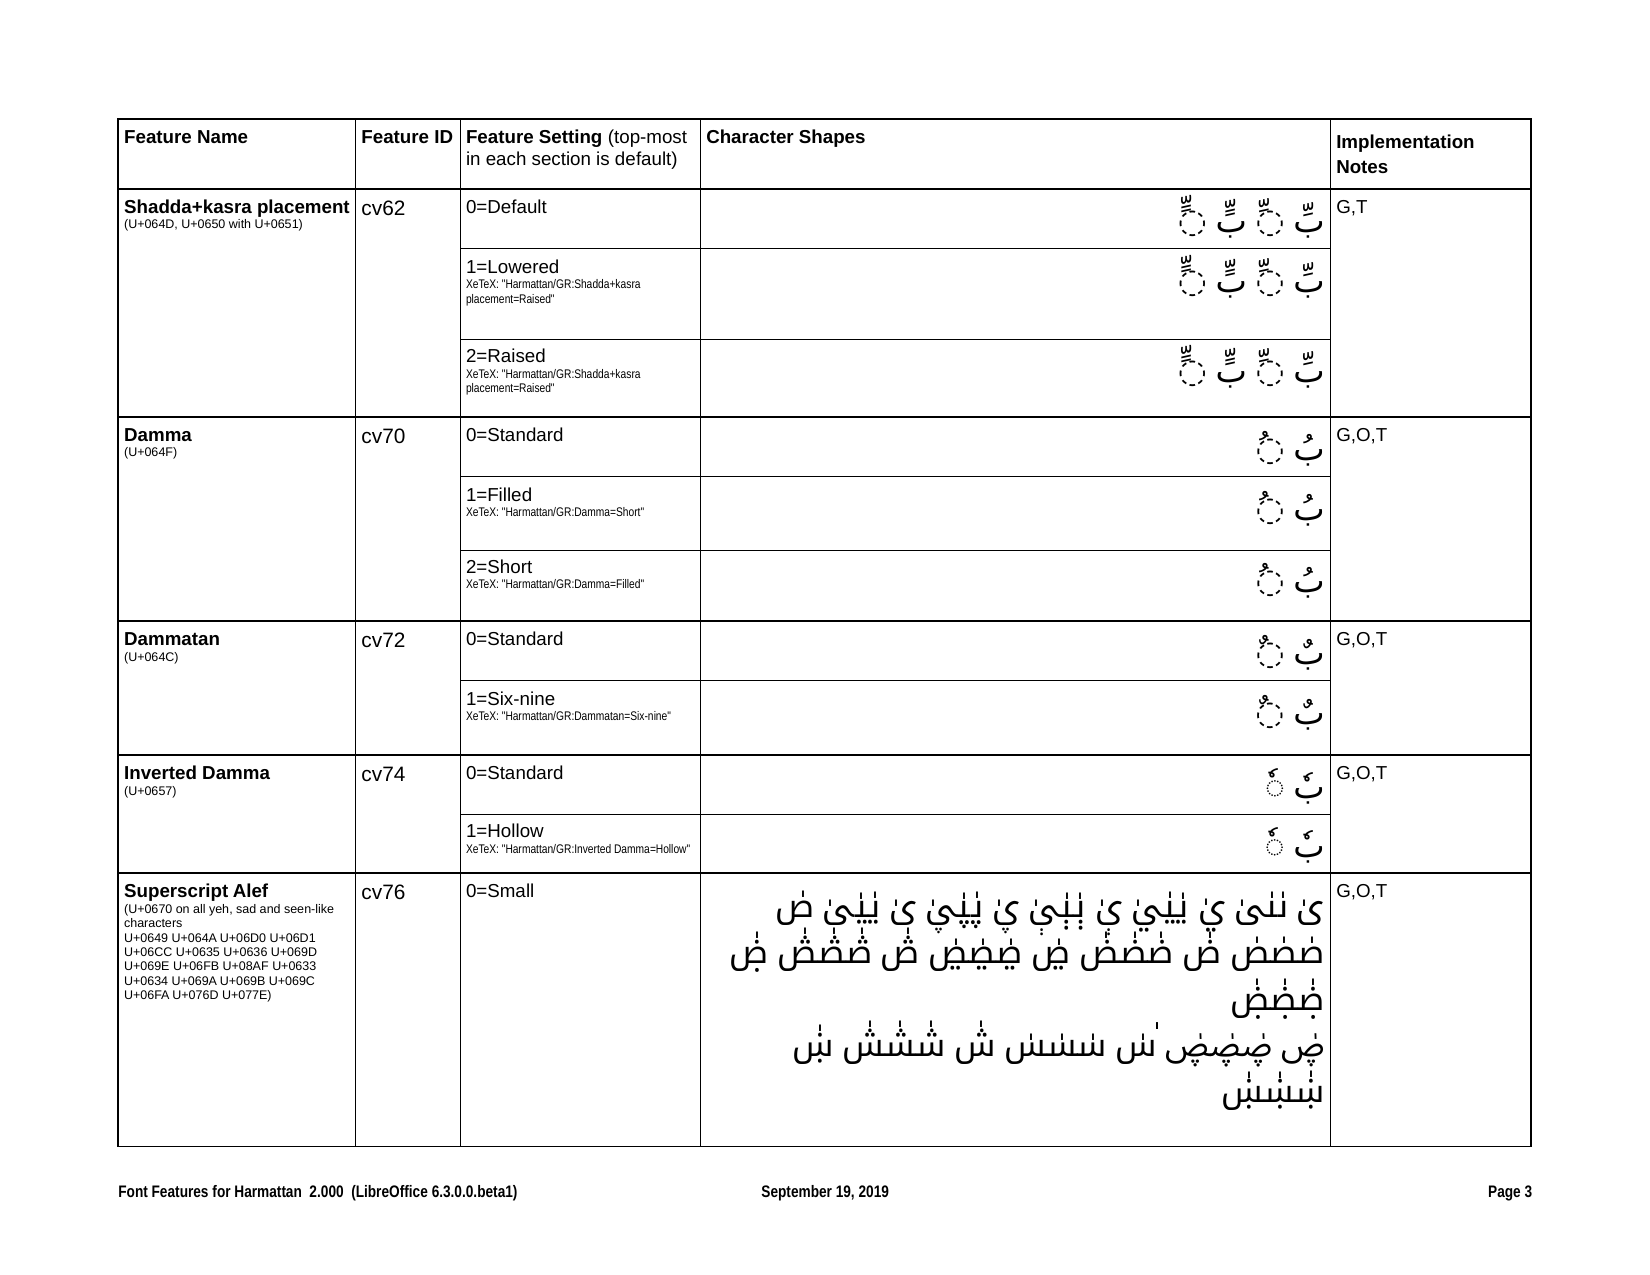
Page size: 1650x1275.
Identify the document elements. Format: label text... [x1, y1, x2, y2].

table_cell G,O,T [1331, 756, 1530, 814]
table_cell [1331, 339, 1530, 416]
table_cell 0=Default [461, 190, 700, 248]
table_cell بِّ ◌ِّ بٍّ ◌ٍّ [701, 249, 1330, 339]
table_cell بِّ ◌ِّ بٍّ ◌ٍّ [701, 190, 1330, 248]
table_cell 1=Filled XeTeX: "Harmattan/GR:Damma=Short" [461, 477, 700, 550]
table_cell بِّ ◌ِّ بٍّ ◌ٍّ [701, 340, 1330, 416]
table_cell cv62 [356, 190, 460, 339]
table_cell [356, 339, 460, 416]
table_cell Inverted Damma (U+0657) [119, 756, 355, 814]
table_cell Dammatan (U+064C) [119, 622, 355, 754]
table_cell بُ ◌ُ [701, 477, 1330, 550]
table_cell cv74 [356, 756, 460, 814]
table_header Feature ID [356, 120, 460, 188]
table_cell 0=Small [461, 874, 700, 1146]
table_cell 2=Raised XeTeX: "Harmattan/GR:Shadda+kasra placement=Raised" [461, 340, 700, 416]
table_cell بُ ◌ُ [701, 418, 1330, 476]
table_cell 1=Lowered XeTeX: "Harmattan/GR:Shadda+kasra placement=Raised" [461, 249, 700, 339]
table_cell [356, 814, 460, 872]
table_cell G,O,T [1331, 874, 1530, 1146]
table_cell بٗ ◌ٗ [701, 815, 1330, 872]
table_cell بُ ◌ُ [701, 551, 1330, 620]
table_cell cv72 [356, 622, 460, 754]
table_cell cv70 [356, 418, 460, 550]
table_cell G,T [1331, 190, 1530, 339]
table_cell بٌ ◌ٌ [701, 622, 1330, 680]
table_cell بٌ ◌ٌ [701, 681, 1330, 754]
table_header Character Shapes [701, 120, 1330, 188]
table_cell [356, 550, 460, 620]
table_cell 2=Short XeTeX: "Harmattan/GR:Damma=Filled" [461, 551, 700, 620]
table_header Feature Name [119, 120, 355, 188]
table_cell بٗ ◌ٗ [701, 756, 1330, 814]
table_cell Damma (U+064F) [119, 418, 355, 550]
table_cell 0=Standard [461, 622, 700, 680]
table_cell 1=Six-nine XeTeX: "Harmattan/GR:Dammatan=Six-nine" [461, 681, 700, 754]
table_cell [119, 339, 355, 416]
table_header Implementation Notes [1331, 120, 1530, 188]
table_cell G,O,T [1331, 418, 1530, 550]
table_cell [119, 550, 355, 620]
table_cell [1331, 814, 1530, 872]
table_cell [1331, 550, 1530, 620]
table_cell G,O,T [1331, 622, 1530, 754]
table_cell 0=Standard [461, 418, 700, 476]
table_cell 0=Standard [461, 756, 700, 814]
table_cell 1=Hollow XeTeX: "Harmattan/GR:Inverted Damma=Hollow" [461, 815, 700, 872]
table_header Feature Setting (top-most in each section is default) [461, 120, 700, 188]
table_cell ىٰ ىٰىٰىٰ يٰ يٰيٰيٰ ېٰ ېٰېٰېٰ ۑٰ ۑٰۑٰۑٰ یٰ یٰیٰیٰ صٰ صٰصٰصٰ ضٰ ضٰضٰضٰ ڝٰ ڝٰڝٰڝٰ ڞٰ ڞٰڞٰڞٰ ۻٰ ۻٰۻٰۻٰ ࢯٰ ࢯٰࢯٰࢯٰ سٰ سٰسٰسٰ شٰ شٰشٰشٰ ښٰ ښٰښٰښٰ [701, 874, 1330, 1146]
table_cell cv76 [356, 874, 460, 1146]
table_cell Shadda+kasra placement (U+064D, U+0650 with U+0651) [119, 190, 355, 339]
table_cell [119, 814, 355, 872]
table_cell Superscript Alef (U+0670 on all yeh, sad and seen-like characters U+0649 U+064A U+06D0 U+06D1 U+06CC U+0635 U+0636 U+069D U+069E U+06FB U+08AF U+0633 U+0634 U+069A U+069B U+069C U+06FA U+076D U+077E) [119, 874, 355, 1146]
